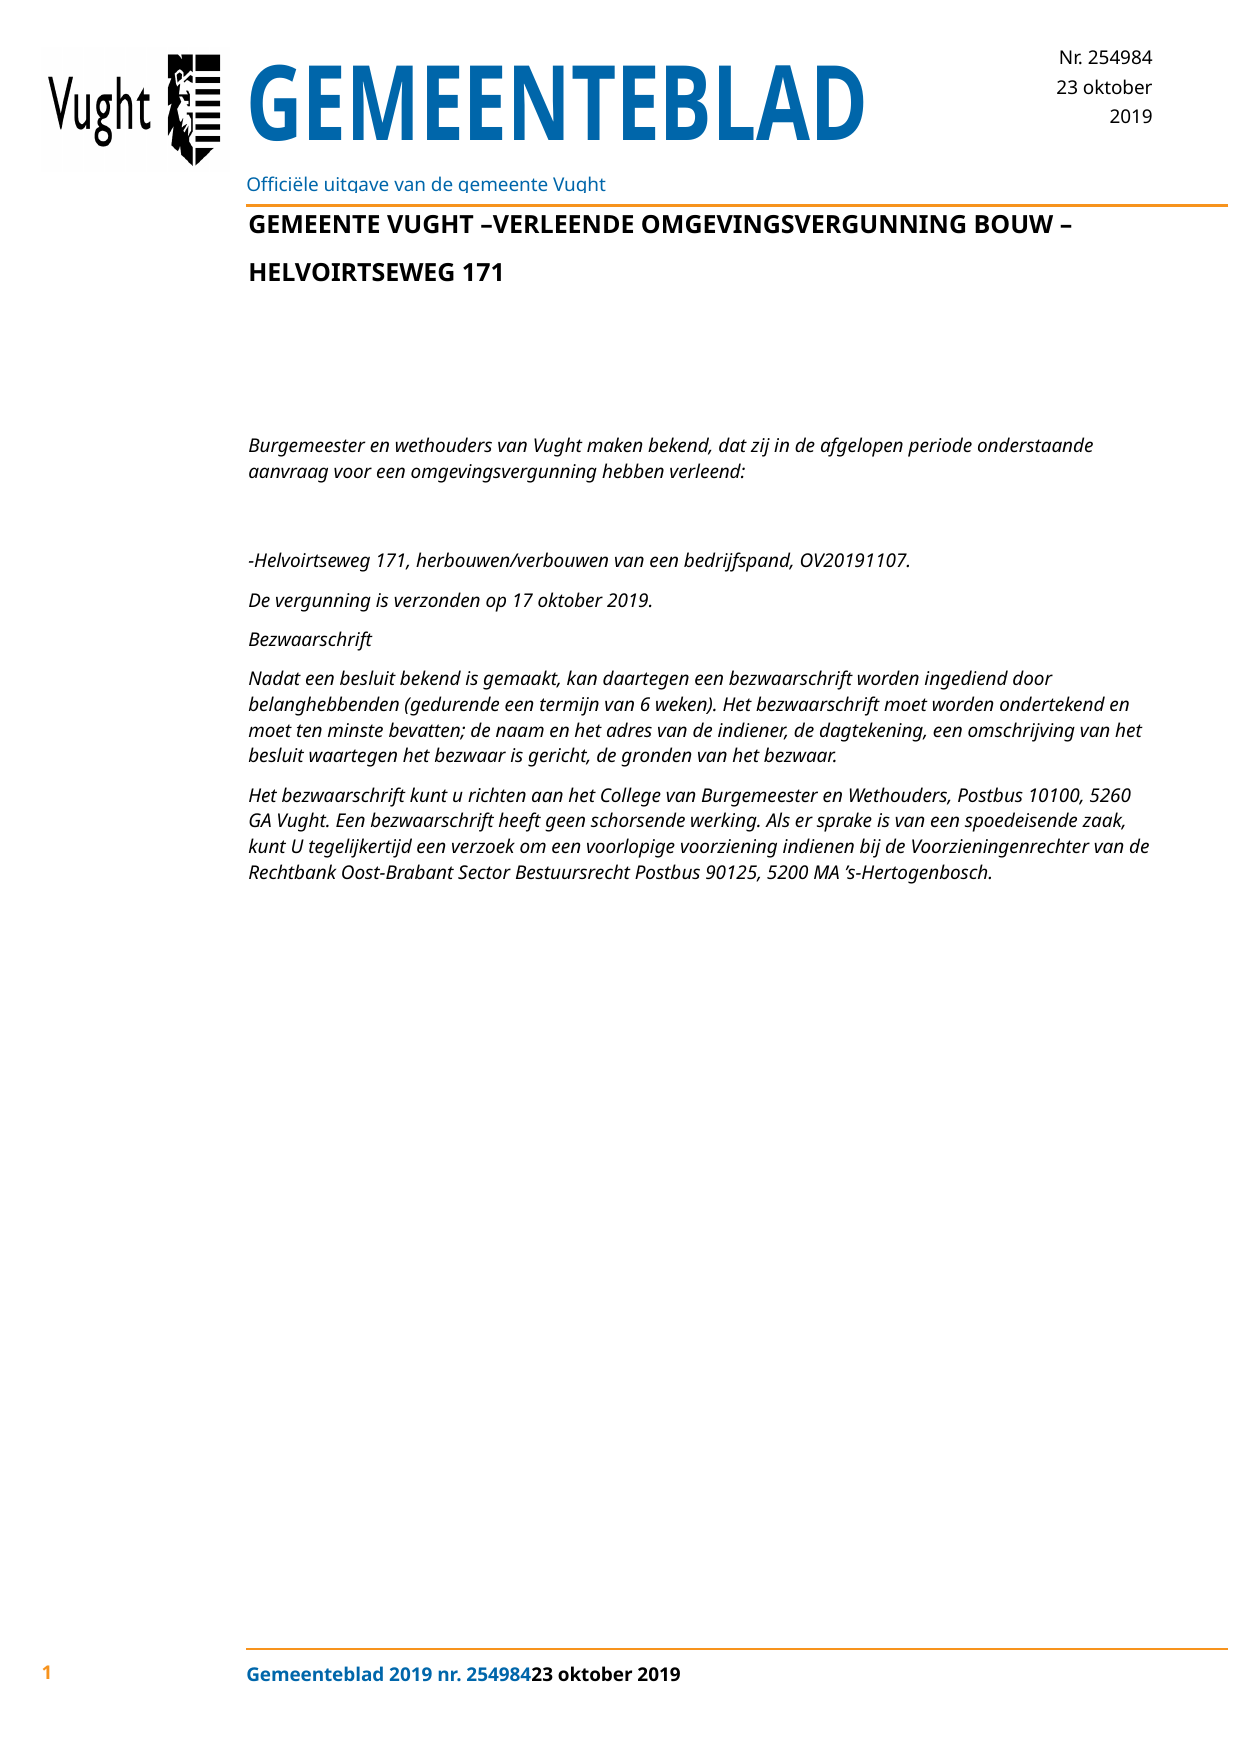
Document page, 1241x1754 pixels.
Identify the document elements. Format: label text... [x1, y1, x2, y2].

picture [41, 47, 231, 172]
text Nadat een besluit bekend is gemaakt, kan daartegen een bezwaarschrift worden ingediend door belanghebbenden (gedurende een termijn van 6 weken). Het bezwaarschrift moet worden ondertekend en moet ten minste bevatten; de naam en het adres van de indiener, de dagtekening, een omschrijving van het besluit waartegen het bezwaar is gericht, de gronden van het bezwaar. [248, 666, 1152, 768]
text Bezwaarschrift [248, 626, 1152, 652]
text De vergunning is verzonden op 17 oktober 2019. [248, 587, 1152, 613]
text GEMEENTE VUGHT –VERLEENDE OMGEVINGSVERGUNNING BOUW – HELVOIRTSEWEG 171 [248, 207, 1152, 288]
text -Helvoirtseweg 171, herbouwen/verbouwen van een bedrijfspand, OV20191107. [248, 548, 1152, 573]
text Het bezwaarschrift kunt u richten aan het College van Burgemeester en Wethouders, Postbus 10100, 5260 GA Vught. Een bezwaarschrift heeft geen schorsende werking. Als er sprake is van een spoedeisende zaak, kunt U tegelijkertijd een verzoek om een voorlopige voorziening indienen bij de Voorzieningenrechter van de Rechtbank Oost-Brabant Sector Bestuursrecht Postbus 90125, 5200 MA ’s-Hertogenbosch. [248, 782, 1152, 885]
text Burgemeester en wethouders van Vught maken bekend, dat zij in de afgelopen periode onderstaande aanvraag voor een omgevingsvergunning hebben verleend: [248, 432, 1152, 484]
